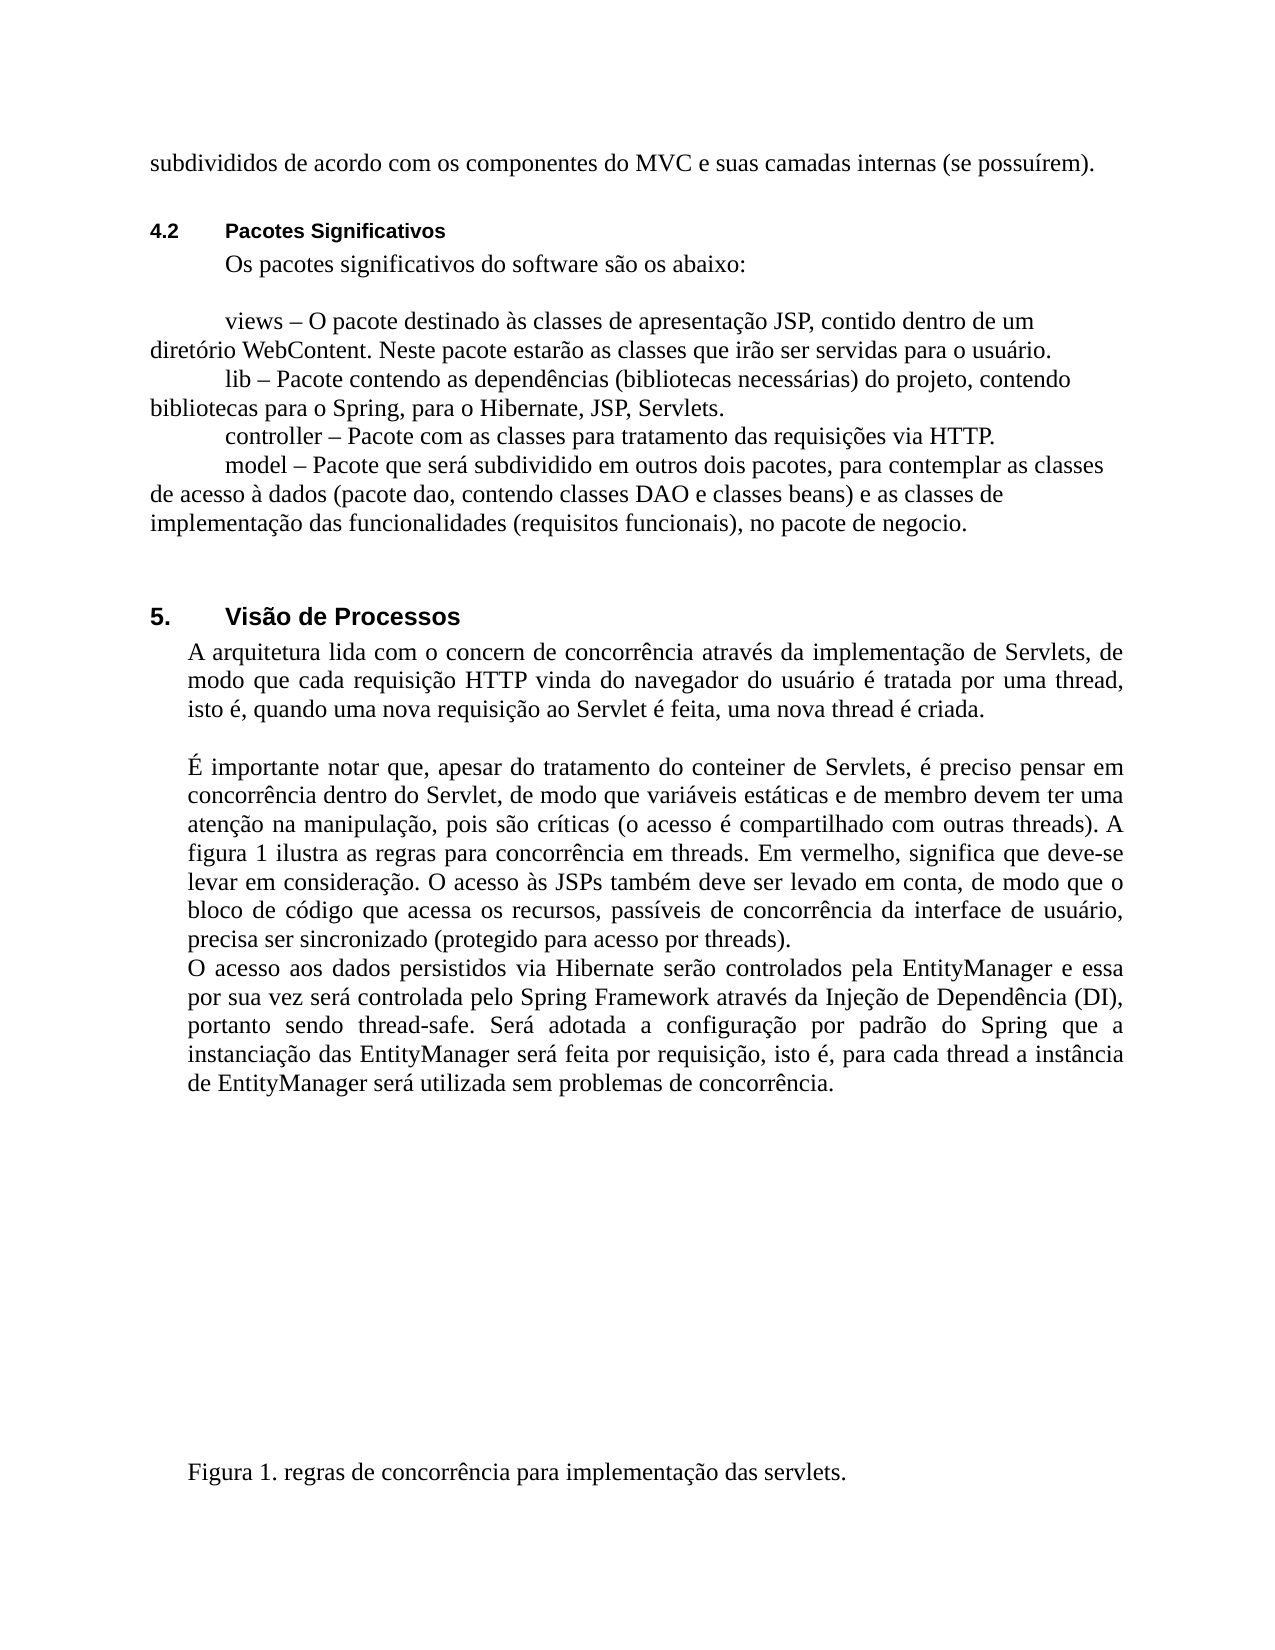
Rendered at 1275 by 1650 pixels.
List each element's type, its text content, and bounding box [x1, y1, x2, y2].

text É importante notar que, apesar do tratamento do conteiner de Servlets, é preciso pensar em concorrência dentro do Servlet, de modo que variáveis estáticas e de membro devem ter uma atenção na manipulação, pois são críticas (o acesso é compartilhado com outras threads). A figura 1 ilustra as regras para concorrência em threads. Em vermelho, significa que deve-se levar em consideração. O acesso às JSPs também deve ser levado em conta, de modo que o bloco de código que acessa os recursos, passíveis de concorrência da interface de usuário, precisa ser sincronizado (protegido para acesso por threads). [187, 752, 1125, 953]
text views – O pacote destinado às classes de apresentação JSP, contido dentro de um diretório WebContent. Neste pacote estarão as classes que irão ser servidas para o usuário. [150, 306, 1125, 364]
text model – Pacote que será subdividido em outros dois pacotes, para contemplar as classes de acesso à dados (pacote dao, contendo classes DAO e classes beans) e as classes de implementação das funcionalidades (requisitos funcionais), no pacote de negocio. [150, 450, 1125, 536]
subtitle Pacotes Significativos [150, 218, 1125, 243]
text Figura 1. regras de concorrência para implementação das servlets. [187, 1457, 1125, 1485]
subtitle Visão de Processos [150, 602, 1125, 630]
text controller – Pacote com as classes para tratamento das requisições via HTTP. [150, 421, 1125, 450]
text Os pacotes significativos do software são os abaixo: [150, 249, 1125, 278]
text O acesso aos dados persistidos via Hibernate serão controlados pela EntityManager e essa por sua vez será controlada pelo Spring Framework através da Injeção de Dependência (DI), portanto sendo thread-safe. Será adotada a configuração por padrão do Spring que a instanciação das EntityManager será feita por requisição, isto é, para cada thread a instância de EntityManager será utilizada sem problemas de concorrência. [187, 953, 1125, 1097]
text lib – Pacote contendo as dependências (bibliotecas necessárias) do projeto, contendo bibliotecas para o Spring, para o Hibernate, JSP, Servlets. [150, 364, 1125, 421]
text subdivididos de acordo com os componentes do MVC e suas camadas internas (se possuírem). [150, 148, 1125, 176]
text A arquitetura lida com o concern de concorrência através da implementação de Servlets, de modo que cada requisição HTTP vinda do navegador do usuário é tratada por uma thread, isto é, quando uma nova requisição ao Servlet é feita, uma nova thread é criada. [187, 637, 1125, 723]
